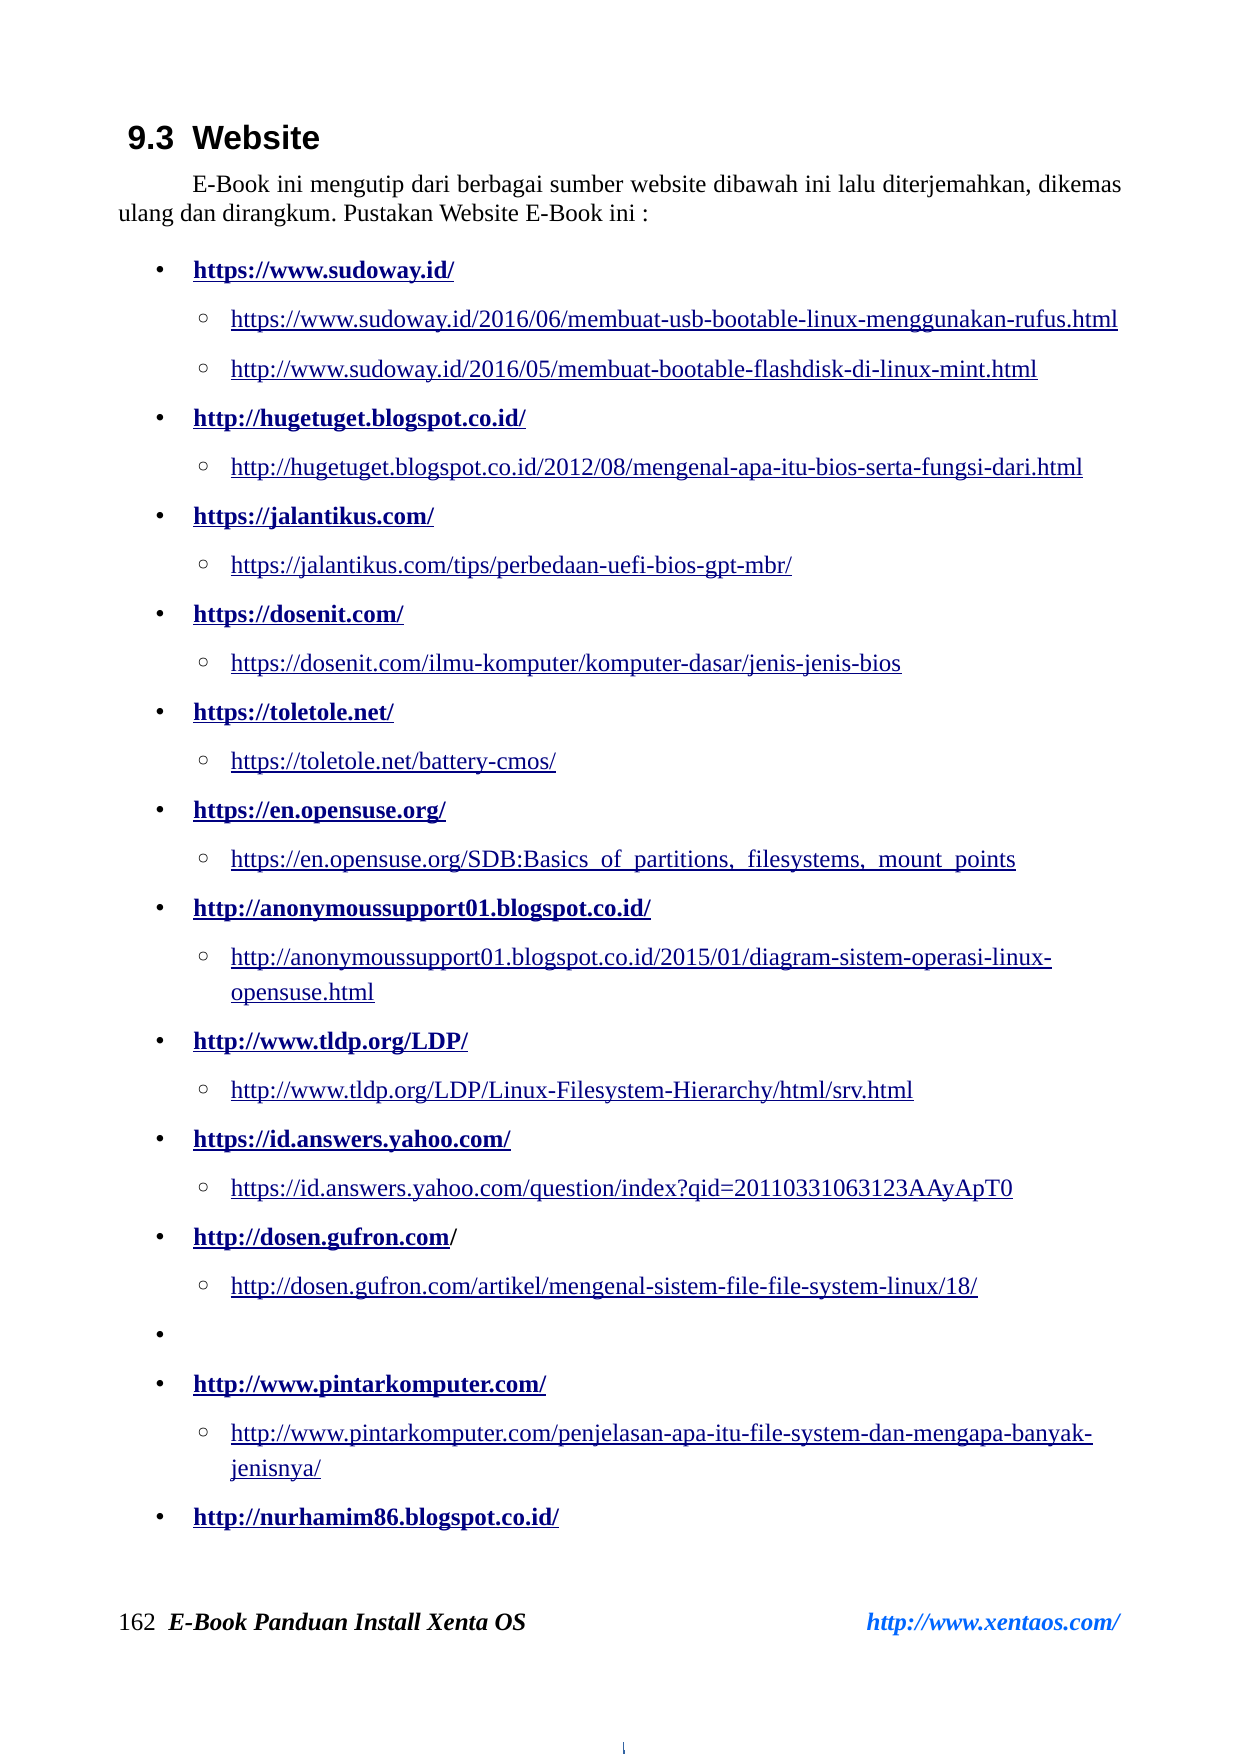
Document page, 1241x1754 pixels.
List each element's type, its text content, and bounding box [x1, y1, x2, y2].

list https://id.answers.yahoo.com/ [156, 1124, 1122, 1153]
list https://dosenit.com/ilmu-komputer/komputer-dasar/jenis-jenis-bios [193, 648, 1122, 677]
list http://www.tldp.org/LDP/ [156, 1026, 1122, 1055]
subtitle Website [118, 118, 1122, 157]
list http://nurhamim86.blogspot.co.id/ [156, 1502, 1122, 1531]
list https://id.answers.yahoo.com/question/index?qid=20110331063123AAyApT0 [193, 1173, 1122, 1202]
list https://en.opensuse.org/ [156, 795, 1122, 824]
list http://anonymoussupport01.blogspot.co.id/2015/01/diagram-sistem-operasi-linux-opensuse.html [193, 942, 1122, 1006]
text E-Book ini mengutip dari berbagai sumber website dibawah ini lalu diterjemahkan, dikemas ulang dan dirangkum. Pustakan Website E-Book ini : [118, 169, 1122, 227]
list http://anonymoussupport01.blogspot.co.id/ [156, 893, 1122, 922]
list https://www.sudoway.id/2016/06/membuat-usb-bootable-linux-menggunakan-rufus.html [193, 304, 1122, 333]
list http://hugetuget.blogspot.co.id/2012/08/mengenal-apa-itu-bios-serta-fungsi-dari.html [193, 452, 1122, 481]
list http://www.sudoway.id/2016/05/membuat-bootable-flashdisk-di-linux-mint.html [193, 354, 1122, 382]
list http://dosen.gufron.com/ [156, 1222, 1122, 1251]
list http://dosen.gufron.com/artikel/mengenal-sistem-file-file-system-linux/18/ [193, 1271, 1122, 1300]
list http://www.pintarkomputer.com/ [156, 1369, 1122, 1398]
list https://en.opensuse.org/SDB:Basics_of_partitions,_filesystems,_mount_points [193, 844, 1122, 873]
list http://hugetuget.blogspot.co.id/ [156, 403, 1122, 431]
list https://toletole.net/battery-cmos/ [193, 746, 1122, 775]
list https://dosenit.com/ [156, 599, 1122, 628]
list https://www.sudoway.id/ [156, 256, 1122, 284]
list https://jalantikus.com/ [156, 501, 1122, 529]
list http://www.tldp.org/LDP/Linux-Filesystem-Hierarchy/html/srv.html [193, 1075, 1122, 1104]
list https://jalantikus.com/tips/perbedaan-uefi-bios-gpt-mbr/ [193, 550, 1122, 579]
list http://www.pintarkomputer.com/penjelasan-apa-itu-file-system-dan-mengapa-banyak-jenisnya/ [193, 1418, 1122, 1482]
list https://toletole.net/ [156, 697, 1122, 726]
